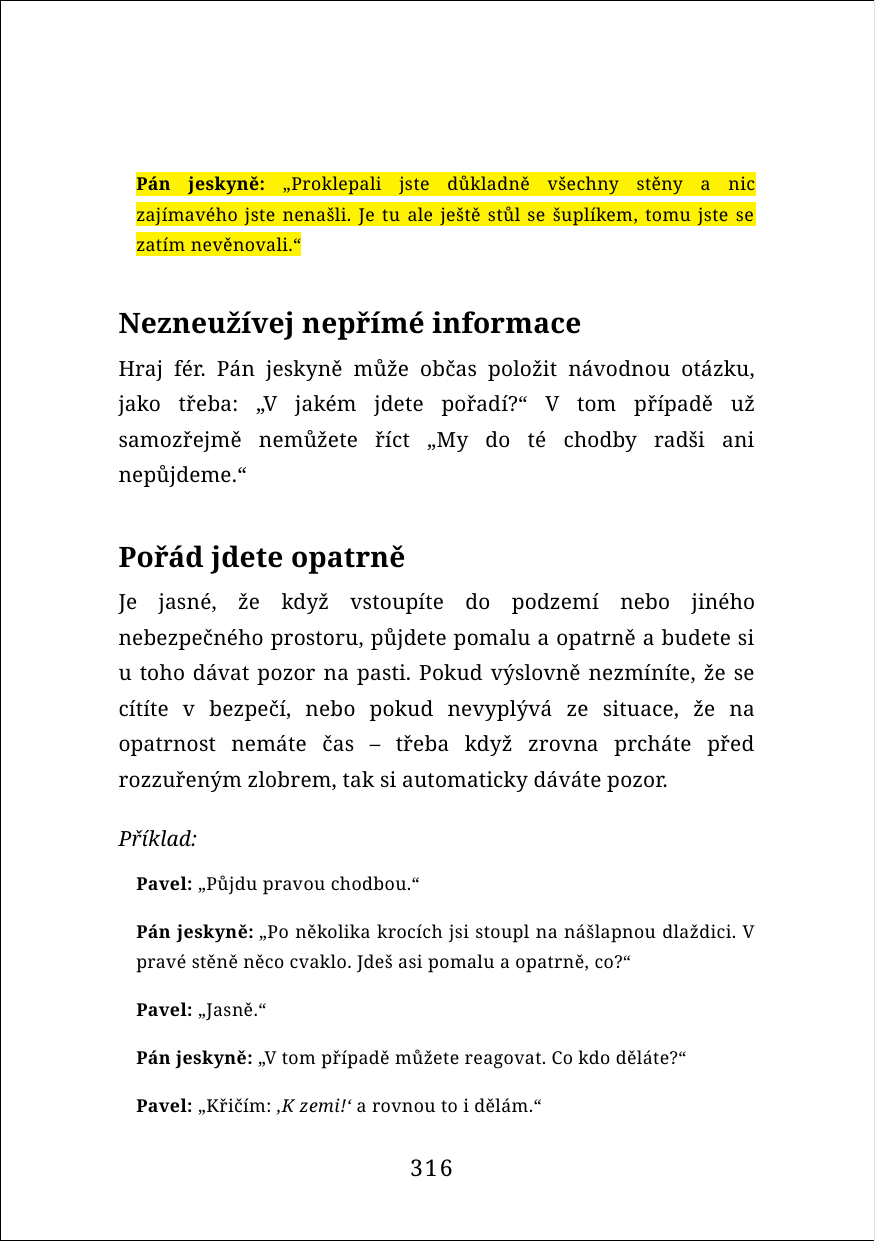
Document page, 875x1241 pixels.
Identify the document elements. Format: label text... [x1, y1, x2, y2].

text Pavel: „Jasně.“ [136, 997, 756, 1022]
text Příklad: [118, 824, 756, 853]
text Je jasné, že když vstoupíte do podzemí nebo jiného nebezpečného prostoru, půjdete pomalu a opatrně a budete si u toho dávat pozor na pasti. Pokud výslovně nezmíníte, že se cítíte v bezpečí, nebo pokud nevyplývá ze situace, že na opatrnost nemáte čas – třeba když zrovna prcháte před rozzuřeným zlobrem, tak si automaticky dáváte pozor. [118, 587, 756, 793]
text Pavel: „Půjdu pravou chodbou.“ [136, 871, 756, 896]
text Hraj fér. Pán jeskyně může občas položit návodnou otázku, jako třeba: „V jakém jdete pořadí?“ V tom případě už samozřejmě nemůžete říct „My do té chodby radši ani nepůjdeme.“ [118, 354, 756, 489]
subtitle Nezneužívej nepřímé informace [118, 304, 756, 342]
text Pán jeskyně: „Proklepali jste důkladně všechny stěny a nic zajímavého jste nenašli. Je tu ale ještě stůl se šuplíkem, tomu jste se zatím nevěnovali.“ [136, 172, 756, 256]
text Pavel: „Křičím: ‚K zemi!‘ a rovnou to i dělám.“ [136, 1093, 756, 1117]
text Pán jeskyně: „V tom případě můžete reagovat. Co kdo děláte?“ [136, 1045, 756, 1069]
text Pán jeskyně: „Po několika krocích jsi stoupl na nášlapnou dlaždici. V pravé stěně něco cvaklo. Jdeš asi pomalu a opatrně, co?“ [136, 919, 756, 974]
subtitle Pořád jdete opatrně [118, 537, 756, 576]
